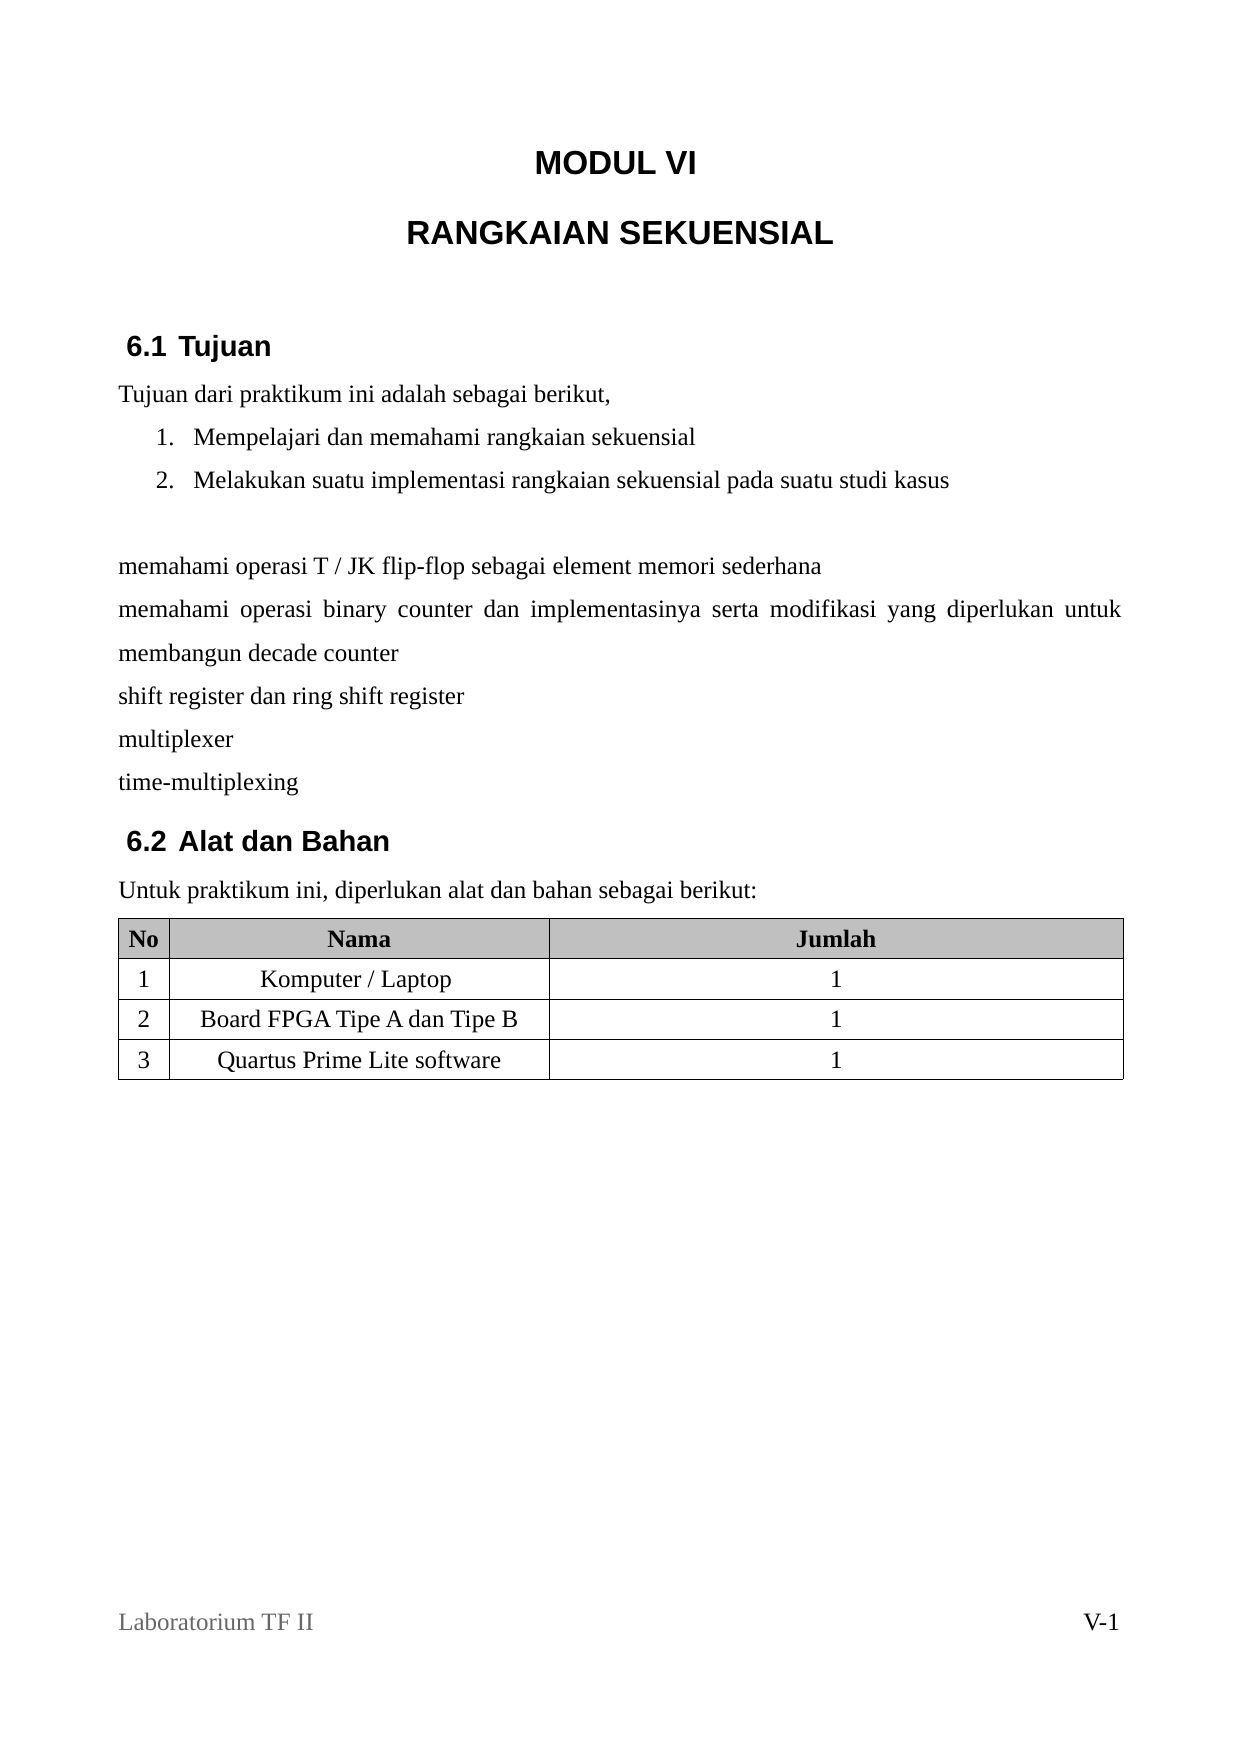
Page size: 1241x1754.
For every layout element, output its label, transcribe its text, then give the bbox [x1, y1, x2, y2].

list Melakukan suatu implementasi rangkaian sekuensial pada suatu studi kasus [156, 465, 1122, 494]
table_cell Board FPGA Tipe A dan Tipe B [170, 1000, 549, 1039]
text Untuk praktikum ini, diperlukan alat dan bahan sebagai berikut: [118, 875, 1122, 903]
text Tujuan dari praktikum ini adalah sebagai berikut, [118, 379, 1122, 408]
title MODUL VI [118, 143, 1122, 182]
table_cell 1 [119, 959, 169, 998]
table_cell 2 [119, 1000, 169, 1039]
title RANGKAIAN SEKUENSIAL [118, 213, 1122, 251]
table_header No [119, 919, 169, 958]
table_header Jumlah [550, 919, 1123, 958]
table_cell Quartus Prime Lite software [170, 1040, 549, 1079]
text memahami operasi T / JK flip-flop sebagai element memori sederhana [118, 551, 1122, 580]
text shift register dan ring shift register [118, 681, 1122, 709]
table_cell Komputer / Laptop [170, 959, 549, 998]
table_header Nama [170, 919, 549, 958]
list Mempelajari dan memahami rangkaian sekuensial [156, 422, 1122, 451]
text time-multiplexing [118, 767, 1122, 796]
text multiplexer [118, 724, 1122, 753]
table_cell 1 [550, 1040, 1123, 1079]
subtitle Tujuan [118, 328, 1122, 362]
table_cell 1 [550, 1000, 1123, 1039]
table_cell 1 [550, 959, 1123, 998]
table_cell 3 [119, 1040, 169, 1079]
subtitle Alat dan Bahan [118, 824, 1122, 858]
text memahami operasi binary counter dan implementasinya serta modifikasi yang diperlukan untuk membangun decade counter [118, 594, 1122, 666]
